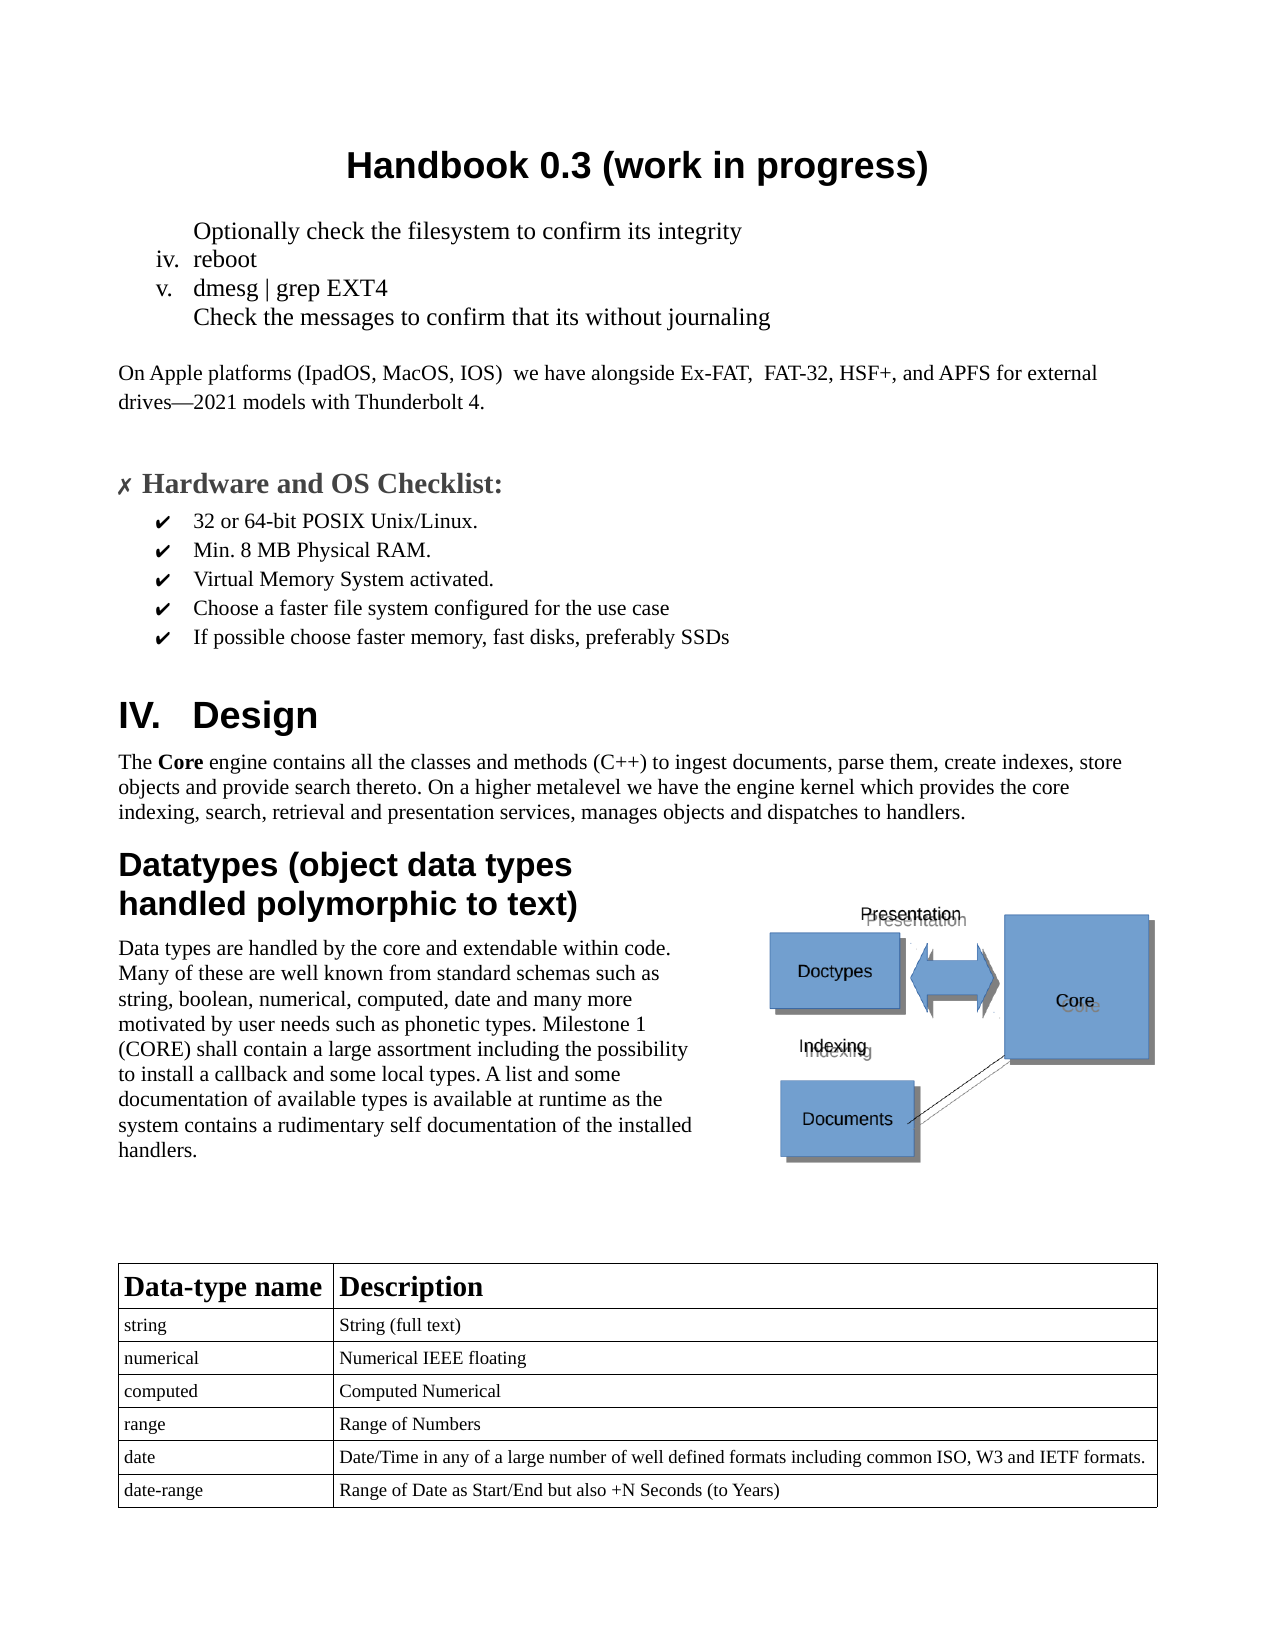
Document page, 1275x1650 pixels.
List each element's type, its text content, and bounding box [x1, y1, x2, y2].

subtitle Design [118, 693, 1157, 736]
list Optionally check the filesystem to confirm its integrity [156, 216, 1157, 244]
list Virtual Memory System activated. [156, 566, 1157, 591]
table_cell Numerical IEEE floating [334, 1342, 1157, 1374]
table_cell date-range [119, 1475, 333, 1507]
subtitle Hardware and OS Checklist: [118, 466, 1157, 499]
table_cell Computed Numerical [334, 1375, 1157, 1407]
list dmesg | grep EXT4 [156, 273, 1157, 302]
table_cell string [119, 1309, 333, 1341]
table_cell Range of Numbers [334, 1408, 1157, 1440]
table_cell Date/Time in any of a large number of well defined formats including common ISO, W3 and IETF formats. [334, 1441, 1157, 1473]
subtitle Datatypes (object data types handled polymorphic to text) [118, 845, 1157, 923]
list Min. 8 MB Physical RAM. [156, 537, 1157, 562]
text The Core engine contains all the classes and methods (C++) to ingest documents, parse them, create indexes, store objects and provide search thereto. On a higher metalevel we have the engine kernel which provides the core indexing, search, retrieval and presentation services, manages objects and dispatches to handlers. [118, 749, 1157, 824]
list 32 or 64-bit POSIX Unix/Linux. [156, 508, 1157, 533]
list reboot [156, 244, 1157, 273]
list Check the messages to confirm that its without journaling [156, 302, 1157, 331]
table_cell computed [119, 1375, 333, 1407]
text On Apple platforms (IpadOS, MacOS, IOS) we have alongside Ex-FAT, FAT-32, HSF+, and APFS for external drives—2021 models with Thunderbolt 4. [118, 360, 1157, 414]
table_cell date [119, 1441, 333, 1473]
text Data types are handled by the core and extendable within code. Many of these are well known from standard schemas such as string, boolean, numerical, computed, date and many more motivated by user needs such as phonetic types. Milestone 1 (CORE) shall contain a large assortment including the possibility to install a callback and some local types. A list and some documentation of available types is available at runtime as the system contains a rudimentary self documentation of the installed handlers. [118, 935, 698, 1162]
picture [698, 857, 1215, 1221]
table_header Description [334, 1264, 1157, 1308]
table_header Data-type name [119, 1264, 333, 1308]
list Choose a faster file system configured for the use case [156, 595, 1157, 620]
table_cell numerical [119, 1342, 333, 1374]
list If possible choose faster memory, fast disks, preferably SSDs [156, 624, 1157, 649]
table_cell String (full text) [334, 1309, 1157, 1341]
table_cell Range of Date as Start/End but also +N Seconds (to Years) [334, 1475, 1157, 1507]
table_cell range [119, 1408, 333, 1440]
